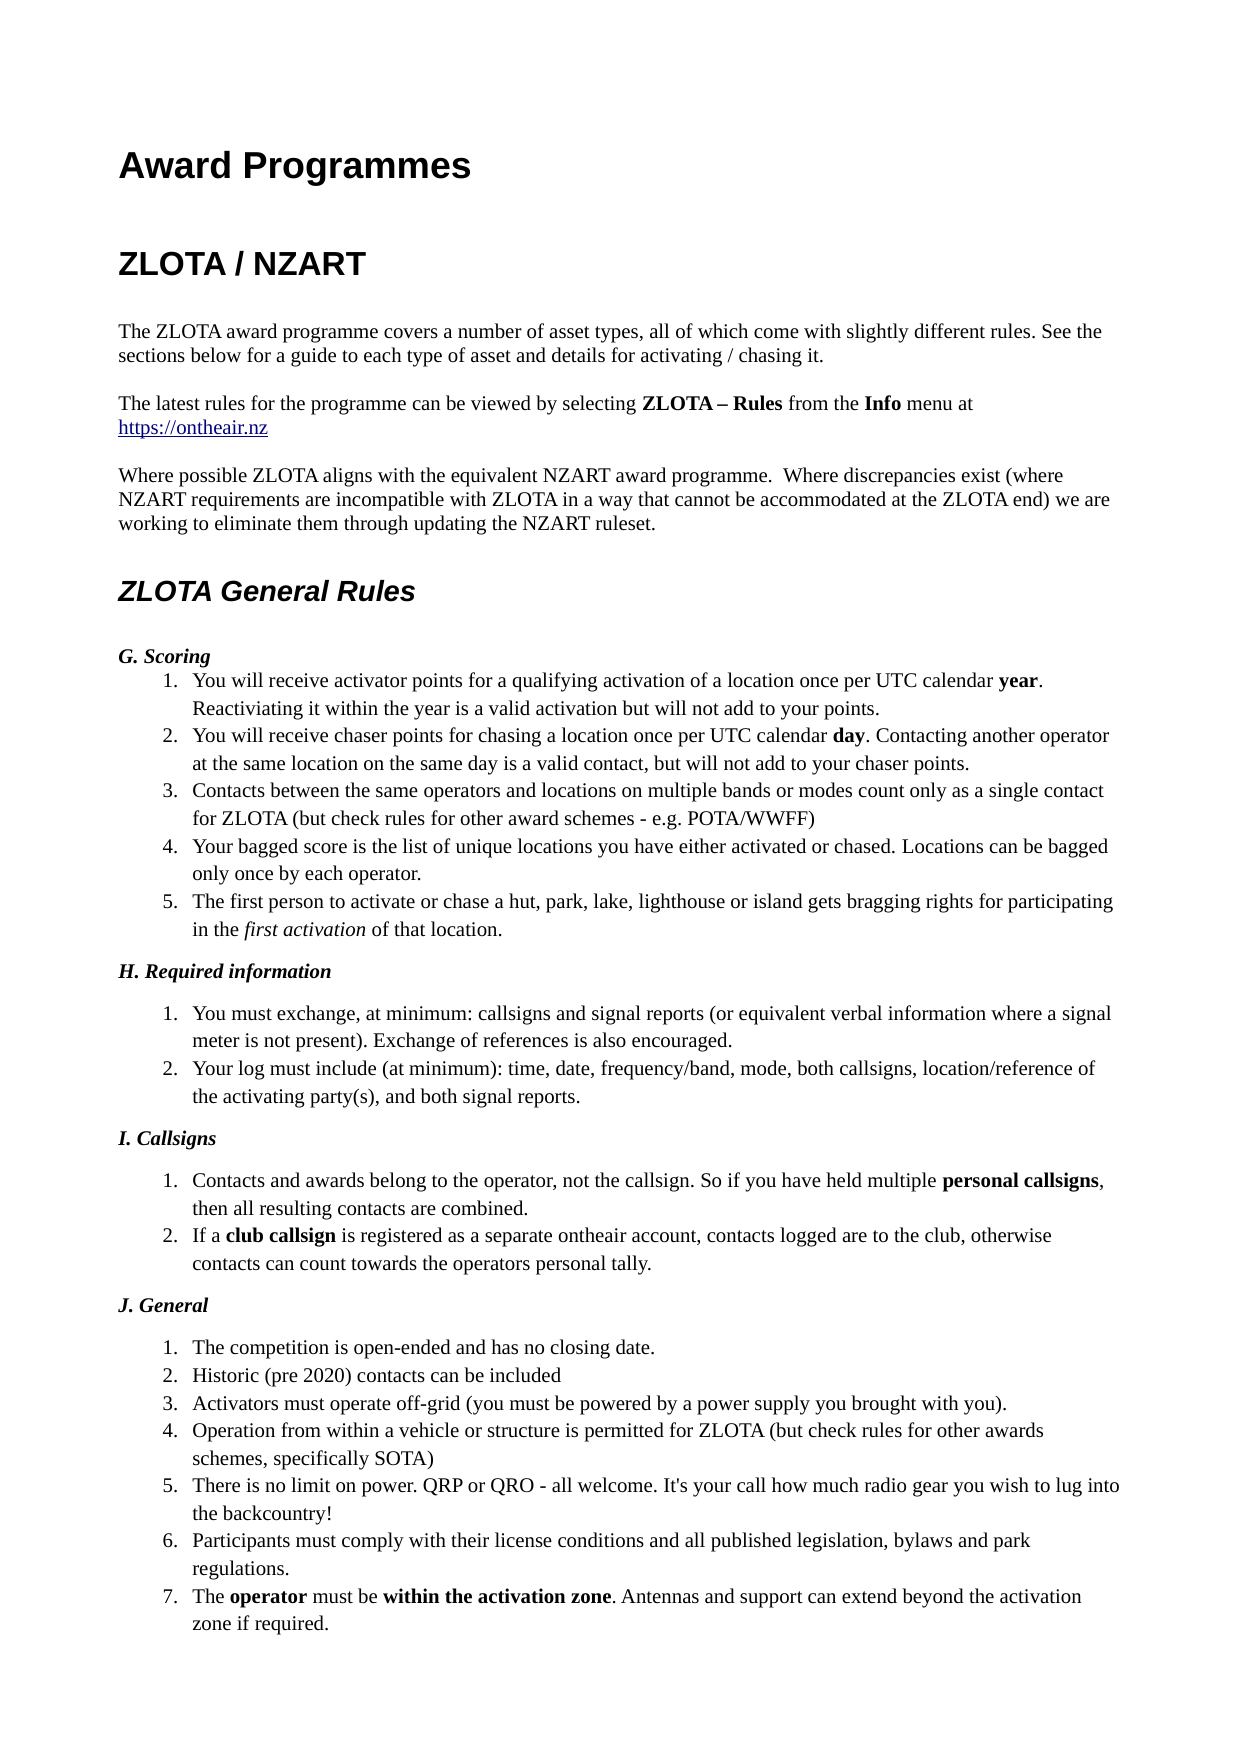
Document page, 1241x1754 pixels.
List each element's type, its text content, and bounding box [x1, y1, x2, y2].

list If a club callsign is registered as a separate ontheair account, contacts logged are to the club, otherwise contacts can count towards the operators personal tally. [162, 1223, 1122, 1275]
list You will receive chaser points for chasing a location once per UTC calendar day. Contacting another operator at the same location on the same day is a valid contact, but will not add to your chaser points. [162, 723, 1122, 775]
subtitle ZLOTA General Rules [118, 574, 1122, 607]
list Your log must include (at minimum): time, date, frequency/band, mode, both callsigns, location/reference of the activating party(s), and both signal reports. [162, 1056, 1122, 1108]
list The first person to activate or chase a hut, park, lake, lighthouse or island gets bragging rights for participating in the first activation of that location. [162, 889, 1122, 941]
list There is no limit on power. QRP or QRO - all welcome. It's your call how much radio gear you wish to lug into the backcountry! [162, 1473, 1122, 1525]
text H. Required information [118, 959, 1122, 983]
list Historic (pre 2020) contacts can be included [162, 1363, 1122, 1387]
list You will receive activator points for a qualifying activation of a location once per UTC calendar year. Reactiviating it within the year is a valid activation but will not add to your points. [162, 668, 1122, 720]
text The latest rules for the programme can be viewed by selecting ZLOTA – Rules from the Info menu at https://ontheair.nz [118, 391, 1122, 439]
subtitle Award Programmes [118, 143, 1122, 186]
text The ZLOTA award programme covers a number of asset types, all of which come with slightly different rules. See the sections below for a guide to each type of asset and details for activating / chasing it. [118, 319, 1122, 367]
list The operator must be within the activation zone. Antennas and support can extend beyond the activation zone if required. [162, 1584, 1122, 1635]
text I. Callsigns [118, 1126, 1122, 1150]
list Operation from within a vehicle or structure is permitted for ZLOTA (but check rules for other awards schemes, specifically SOTA) [162, 1418, 1122, 1470]
list You must exchange, at minimum: callsigns and signal reports (or equivalent verbal information where a signal meter is not present). Exchange of references is also encouraged. [162, 1001, 1122, 1052]
text J. General [118, 1293, 1122, 1317]
text G. Scoring [118, 644, 1122, 668]
list Your bagged score is the list of unique locations you have either activated or chased. Locations can be bagged only once by each operator. [162, 834, 1122, 885]
subtitle ZLOTA / NZART [118, 244, 1122, 282]
list Activators must operate off-grid (you must be powered by a power supply you brought with you). [162, 1390, 1122, 1414]
text Where possible ZLOTA aligns with the equivalent NZART award programme. Where discrepancies exist (where NZART requirements are incompatible with ZLOTA in a way that cannot be accommodated at the ZLOTA end) we are working to eliminate them through updating the NZART ruleset. [118, 463, 1122, 535]
list Contacts between the same operators and locations on multiple bands or modes count only as a single contact for ZLOTA (but check rules for other award schemes - e.g. POTA/WWFF) [162, 778, 1122, 830]
list Contacts and awards belong to the operator, not the callsign. So if you have held multiple personal callsigns, then all resulting contacts are combined. [162, 1168, 1122, 1220]
list Participants must comply with their license conditions and all published legislation, bylaws and park regulations. [162, 1528, 1122, 1580]
list The competition is open-ended and has no closing date. [162, 1335, 1122, 1359]
